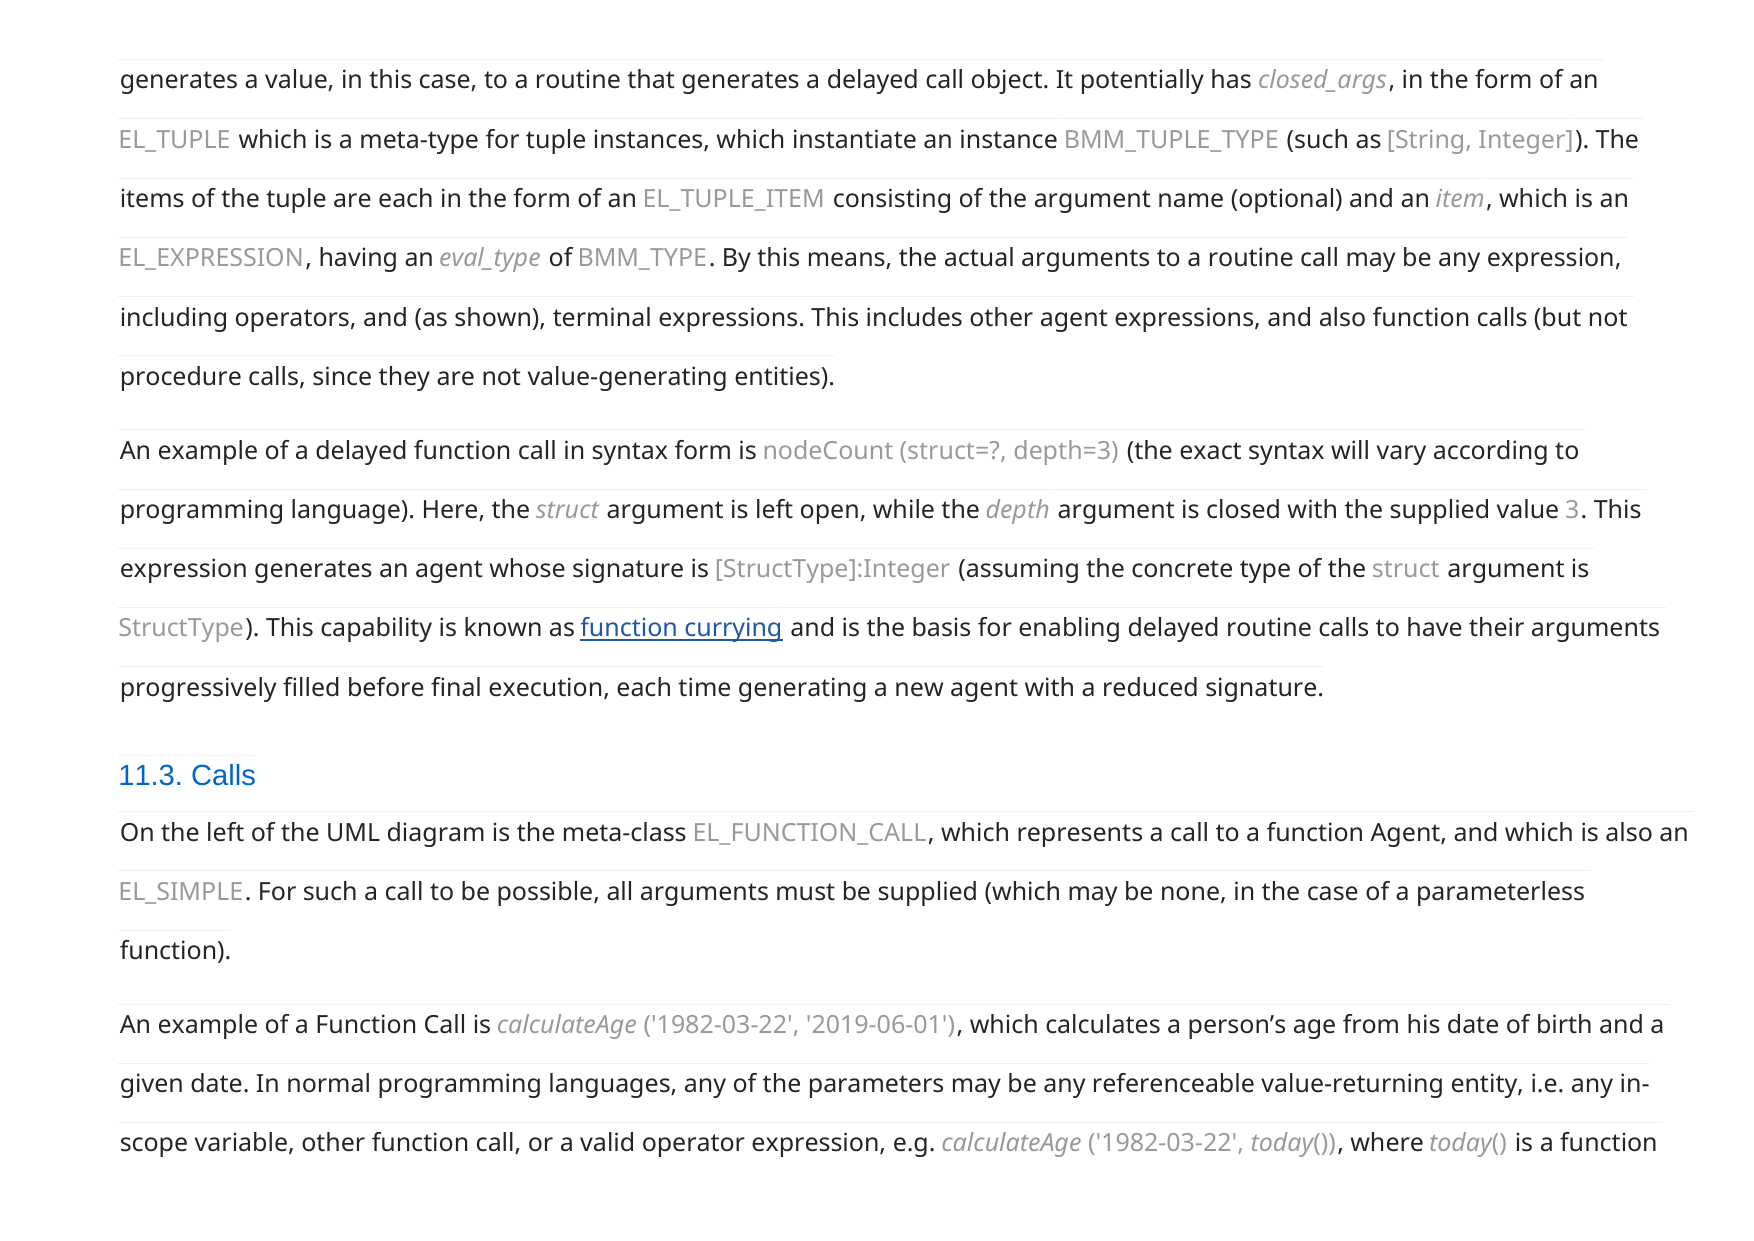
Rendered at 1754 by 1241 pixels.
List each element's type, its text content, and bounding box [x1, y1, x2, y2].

text In the model the three classes EL_AGENT, EL_FUNCTION_AGENT, and EL_PROCEDURE_AGENT (centre) define respectively, Agent and its Function and Procedure forms. An Agent is understood as one kind of terminal expression, since it is concretely a reference that generates a value, in this case, to a routine that generates a delayed call object. It potentially has closed_args, in the form of an EL_TUPLE which is a meta-type for tuple instances, which instantiate an instance BMM_TUPLE_TYPE (such as [String, Integer]). The items of the tuple are each in the form of an EL_TUPLE_ITEM consisting of the argument name (optional) and an item, which is an EL_EXPRESSION, having an eval_type of BMM_TYPE. By this means, the actual arguments to a routine call may be any expression, including operators, and (as shown), terminal expressions. This includes other agent expressions, and also function calls (but not procedure calls, since they are not value-generating entities). [118, 59, 1695, 392]
subtitle 11.3. Calls [118, 755, 1695, 791]
text On the left of the UML diagram is the meta-class EL_FUNCTION_CALL, which represents a call to a function Agent, and which is also an EL_SIMPLE. For such a call to be possible, all arguments must be supplied (which may be none, in the case of a parameterless function). [118, 811, 1695, 967]
text An example of a delayed function call in syntax form is nodeCount (struct=?, depth=3) (the exact syntax will vary according to programming language). Here, the struct argument is left open, while the depth argument is closed with the supplied value 3. This expression generates an agent whose signature is [StructType]:Integer (assuming the concrete type of the struct argument is StructType). This capability is known as function currying and is the basis for enabling delayed routine calls to have their arguments progressively filled before final execution, each time generating a new agent with a reduced signature. [118, 429, 1695, 703]
text An example of a Function Call is calculateAge ('1982-03-22', '2019-06-01'), which calculates a person’s age from his date of birth and a given date. In normal programming languages, any of the parameters may be any referenceable value-returning entity, i.e. any in-scope variable, other function call, or a valid operator expression, e.g. calculateAge ('1982-03-22', today()), where today() is a function returning the date of today. [118, 1003, 1695, 1159]
